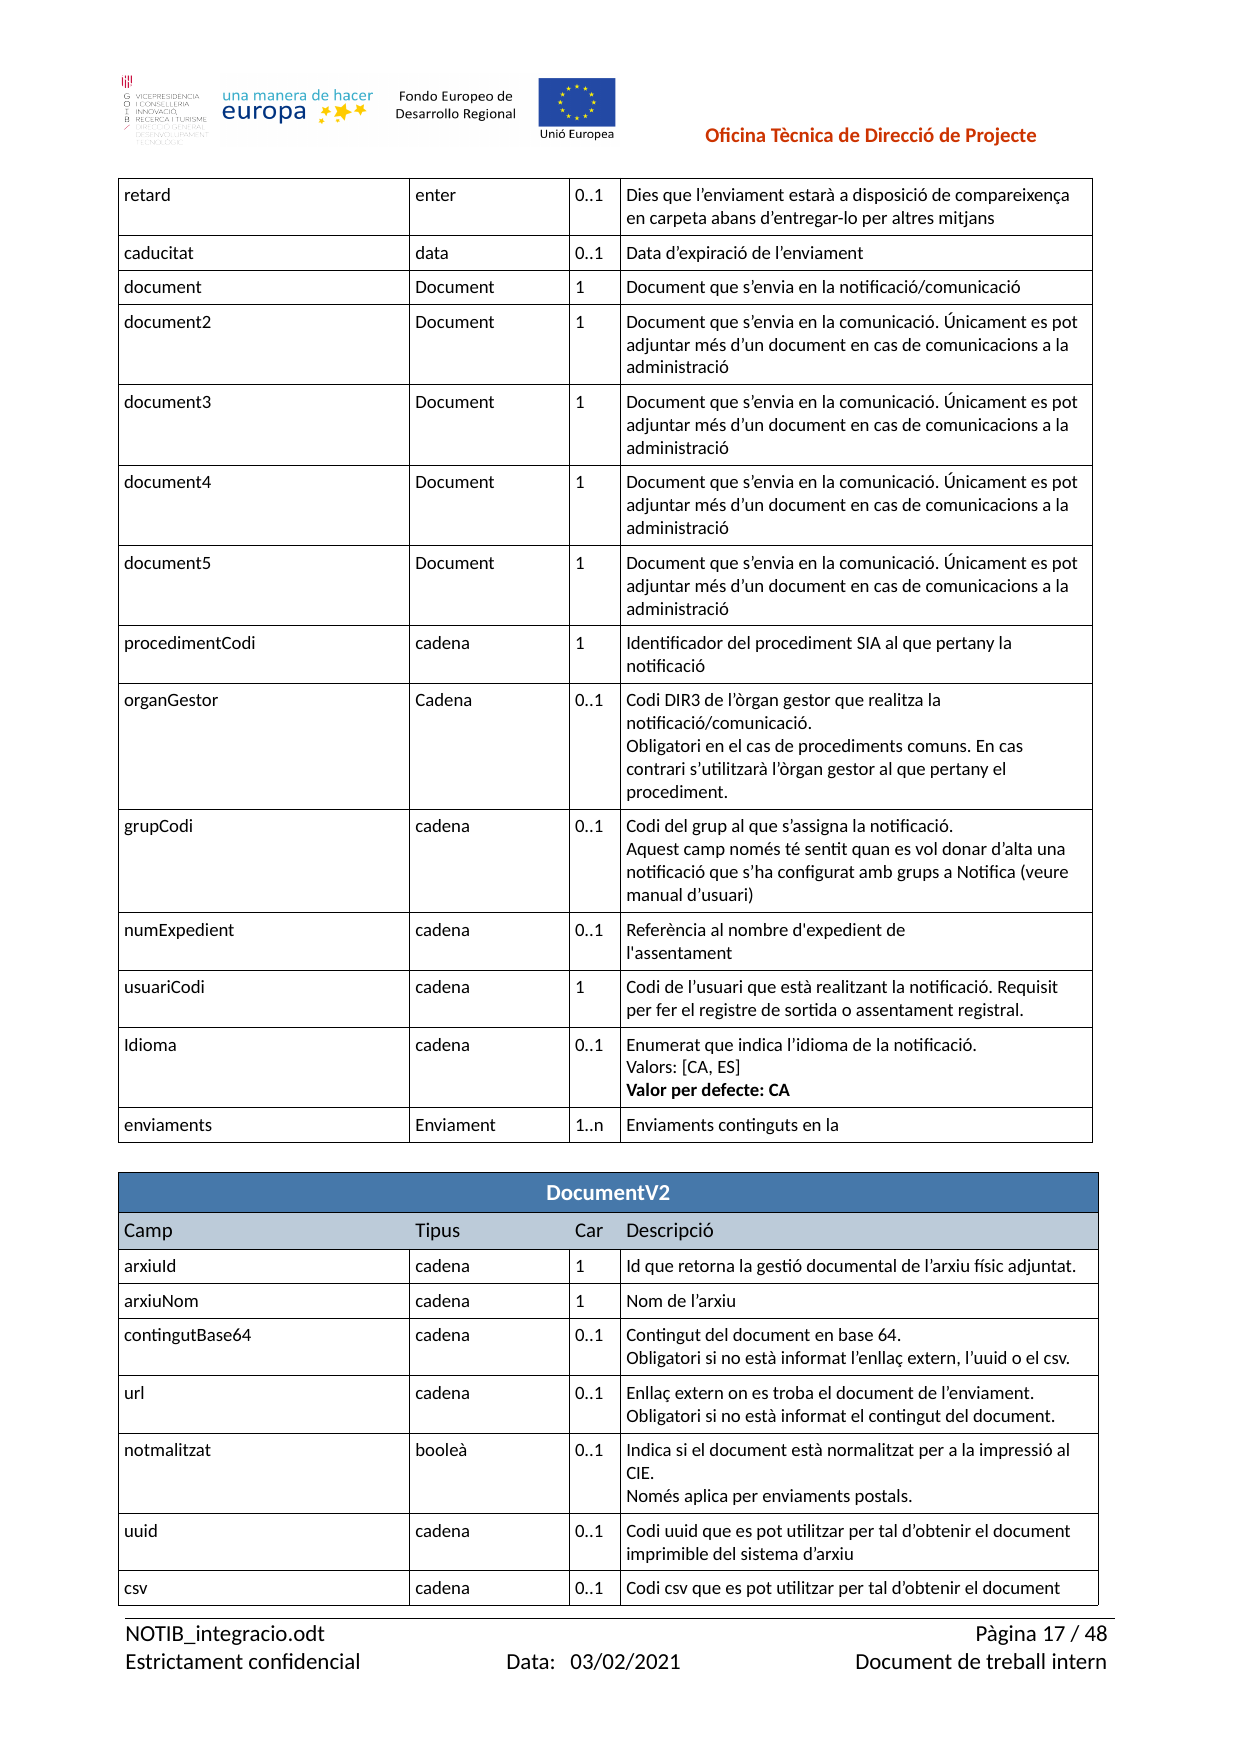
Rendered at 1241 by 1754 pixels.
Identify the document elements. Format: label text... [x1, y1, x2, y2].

table_cell Data d’expiració de l’enviament [621, 236, 1092, 269]
table_cell cadena [410, 1514, 569, 1570]
table_cell document5 [119, 546, 409, 625]
table_cell document2 [119, 305, 409, 384]
table_cell Dies que l’enviament estarà a disposició de compareixença en carpeta abans d’entregar-lo per altres mitjans [621, 179, 1092, 235]
table_cell Codi uuid que es pot utilitzar per tal d’obtenir el document imprimible del sistema d’arxiu [621, 1514, 1098, 1570]
table_cell 0..1 [570, 1514, 620, 1570]
table_cell 1 [570, 1284, 620, 1318]
table_cell uuid [119, 1514, 409, 1570]
table_cell cadena [410, 1571, 569, 1605]
table_cell procedimentCodi [119, 626, 409, 683]
table_cell Enviaments continguts en la [621, 1108, 1092, 1142]
table_cell cadena [410, 971, 569, 1027]
table_cell Codi del grup al que s’assigna la notificació. Aquest camp només té sentit quan es vol donar d’alta una notificació que s’ha configurat amb grups a Notifica (veure manual d’usuari) [621, 810, 1092, 912]
table_cell 1 [570, 466, 620, 545]
table_cell 1 [570, 1250, 620, 1283]
table_cell Contingut del document en base 64. Obligatori si no està informat l’enllaç extern, l’uuid o el csv. [621, 1319, 1098, 1375]
table_cell Document que s’envia en la comunicació. Únicament es pot adjuntar més d’un document en cas de comunicacions a la administració [621, 546, 1092, 625]
table_cell 1..n [570, 1108, 620, 1142]
table_cell 0..1 [570, 913, 620, 969]
table_cell cadena [410, 626, 569, 683]
table_cell caducitat [119, 236, 409, 269]
table_cell 0..1 [570, 684, 620, 809]
table_cell cadena [410, 1250, 569, 1283]
table_cell 0..1 [570, 1571, 620, 1605]
table_cell Document que s’envia en la comunicació. Únicament es pot adjuntar més d’un document en cas de comunicacions a la administració [621, 466, 1092, 545]
table_cell enter [410, 179, 569, 235]
table_cell 0..1 [570, 1319, 620, 1375]
table_cell cadena [410, 913, 569, 969]
table_cell Document que s’envia en la notificació/comunicació [621, 271, 1092, 304]
table_cell document4 [119, 466, 409, 545]
table_cell Document [410, 385, 569, 465]
table_cell cadena [410, 810, 569, 912]
table_cell Codi de l’usuari que està realitzant la notificació. Requisit per fer el registre de sortida o assentament registral. [621, 971, 1092, 1027]
table_cell url [119, 1376, 409, 1433]
table_cell 0..1 [570, 810, 620, 912]
table_cell cadena [410, 1376, 569, 1433]
table_cell cadena [410, 1319, 569, 1375]
table_cell data [410, 236, 569, 269]
table_cell Codi DIR3 de l’òrgan gestor que realitza la notificació/comunicació. Obligatori en el cas de procediments comuns. En cas contrari s’utilitzarà l’òrgan gestor al que pertany el procediment. [621, 684, 1092, 809]
table_cell booleà [410, 1434, 569, 1513]
table_cell document3 [119, 385, 409, 465]
table_cell Document que s’envia en la comunicació. Únicament es pot adjuntar més d’un document en cas de comunicacions a la administració [621, 305, 1092, 384]
table_cell Document [410, 466, 569, 545]
table_cell Enumerat que indica l’idioma de la notificació. Valors: [CA, ES] Valor per defecte: CA [621, 1028, 1092, 1107]
table_cell arxiuNom [119, 1284, 409, 1318]
table_cell contingutBase64 [119, 1319, 409, 1375]
table_cell grupCodi [119, 810, 409, 912]
table_cell Descripció [620, 1213, 1098, 1249]
table_cell Document [410, 546, 569, 625]
table_cell Referència al nombre d'expedient de l'assentament [621, 913, 1092, 969]
table_cell Car [569, 1213, 620, 1249]
table_cell csv [119, 1571, 409, 1605]
table_cell Cadena [410, 684, 569, 809]
table_cell Document que s’envia en la comunicació. Únicament es pot adjuntar més d’un document en cas de comunicacions a la administració [621, 385, 1092, 465]
table_cell cadena [410, 1284, 569, 1318]
picture [219, 73, 621, 147]
table_cell 0..1 [570, 179, 620, 235]
table_cell 0..1 [570, 1028, 620, 1107]
table_cell document [119, 271, 409, 304]
table_cell numExpedient [119, 913, 409, 969]
table_cell 0..1 [570, 1376, 620, 1433]
table_cell organGestor [119, 684, 409, 809]
table_cell 1 [570, 271, 620, 304]
table_cell notmalitzat [119, 1434, 409, 1513]
picture [118, 73, 213, 147]
table_cell 0..1 [570, 1434, 620, 1513]
table_cell retard [119, 179, 409, 235]
table_cell Indica si el document està normalitzat per a la impressió al CIE. Només aplica per enviaments postals. [621, 1434, 1098, 1513]
table_cell Document [410, 305, 569, 384]
table_cell cadena [410, 1028, 569, 1107]
table_cell Codi csv que es pot utilitzar per tal d’obtenir el document [621, 1571, 1098, 1605]
table_cell 0..1 [570, 236, 620, 269]
table_cell 1 [570, 626, 620, 683]
table_cell Enviament [410, 1108, 569, 1142]
table_cell usuariCodi [119, 971, 409, 1027]
table_cell 1 [570, 385, 620, 465]
table_header DocumentV2 [119, 1173, 1098, 1212]
table_cell Identificador del procediment SIA al que pertany la notificació [621, 626, 1092, 683]
table_cell Enllaç extern on es troba el document de l’enviament. Obligatori si no està informat el contingut del document. [621, 1376, 1098, 1433]
table_cell Nom de l’arxiu [621, 1284, 1098, 1318]
table_cell arxiuId [119, 1250, 409, 1283]
table_cell 1 [570, 305, 620, 384]
table_cell Document [410, 271, 569, 304]
table_cell Idioma [119, 1028, 409, 1107]
table_cell enviaments [119, 1108, 409, 1142]
table_cell Id que retorna la gestió documental de l’arxiu físic adjuntat. [621, 1250, 1098, 1283]
table_cell Tipus [409, 1213, 569, 1249]
table_cell 1 [570, 971, 620, 1027]
table_cell 1 [570, 546, 620, 625]
table_cell Camp [119, 1213, 409, 1249]
